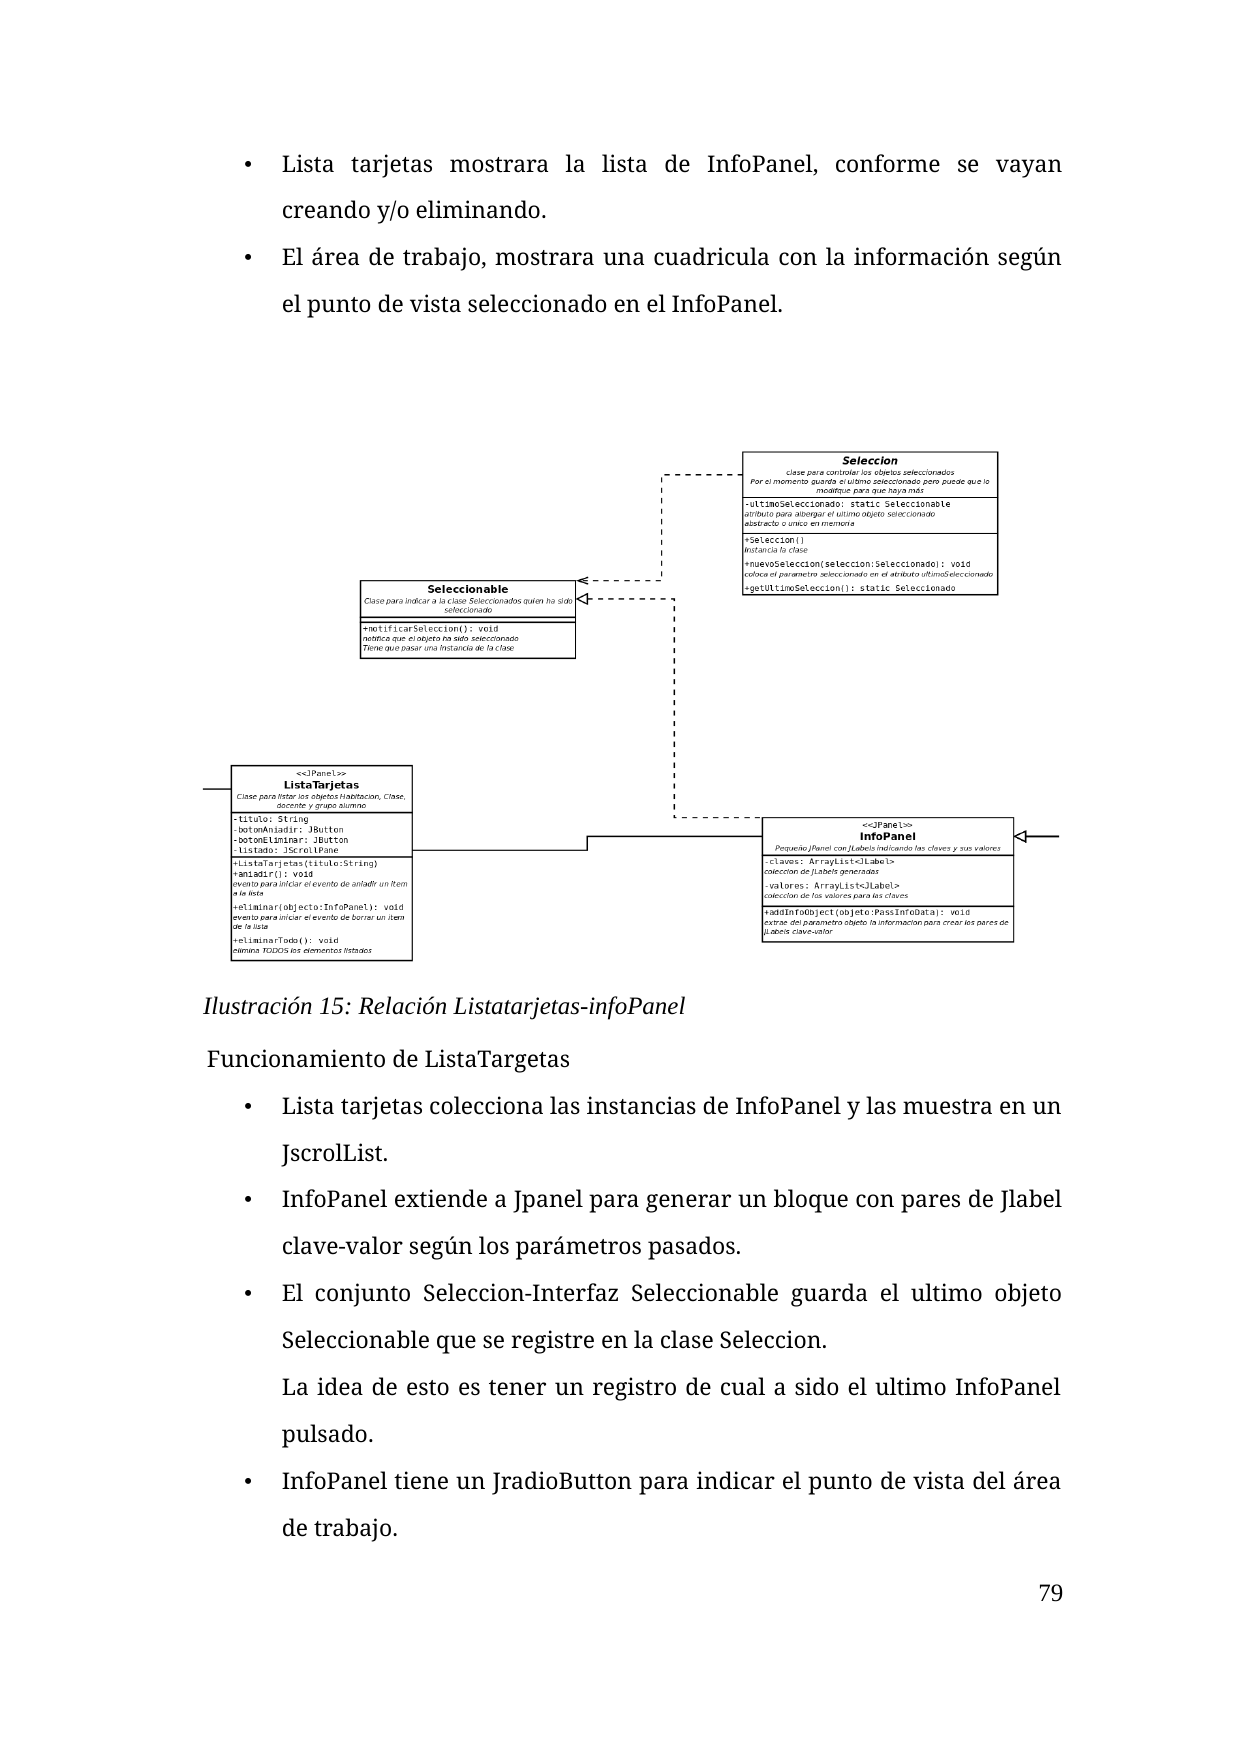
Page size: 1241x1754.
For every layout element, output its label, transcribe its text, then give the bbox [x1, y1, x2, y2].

list InfoPanel tiene un JradioButton para indicar el punto de vista del área de trabajo. [244, 1465, 1063, 1543]
text Ilustración 15: Relación Listatarjetas-infoPanel [203, 986, 1061, 1020]
list Lista tarjetas colecciona las instancias de InfoPanel y las muestra en un JscrolList. [244, 1090, 1063, 1168]
list La idea de esto es tener un registro de cual a sido el ultimo InfoPanel pulsado. [244, 1371, 1063, 1449]
picture [202, 421, 1060, 986]
list El conjunto Seleccion-Interfaz Seleccionable guarda el ultimo objeto Seleccionable que se registre en la clase Seleccion. [244, 1277, 1063, 1355]
list Lista tarjetas mostrara la lista de InfoPanel, conforme se vayan creando y/o eliminando. [244, 148, 1063, 226]
list InfoPanel extiende a Jpanel para generar un bloque con pares de Jlabel clave-valor según los parámetros pasados. [244, 1183, 1063, 1262]
list El área de trabajo, mostrara una cuadricula con la información según el punto de vista seleccionado en el InfoPanel. [244, 241, 1063, 319]
text Funcionamiento de ListaTargetas [203, 382, 1063, 1074]
